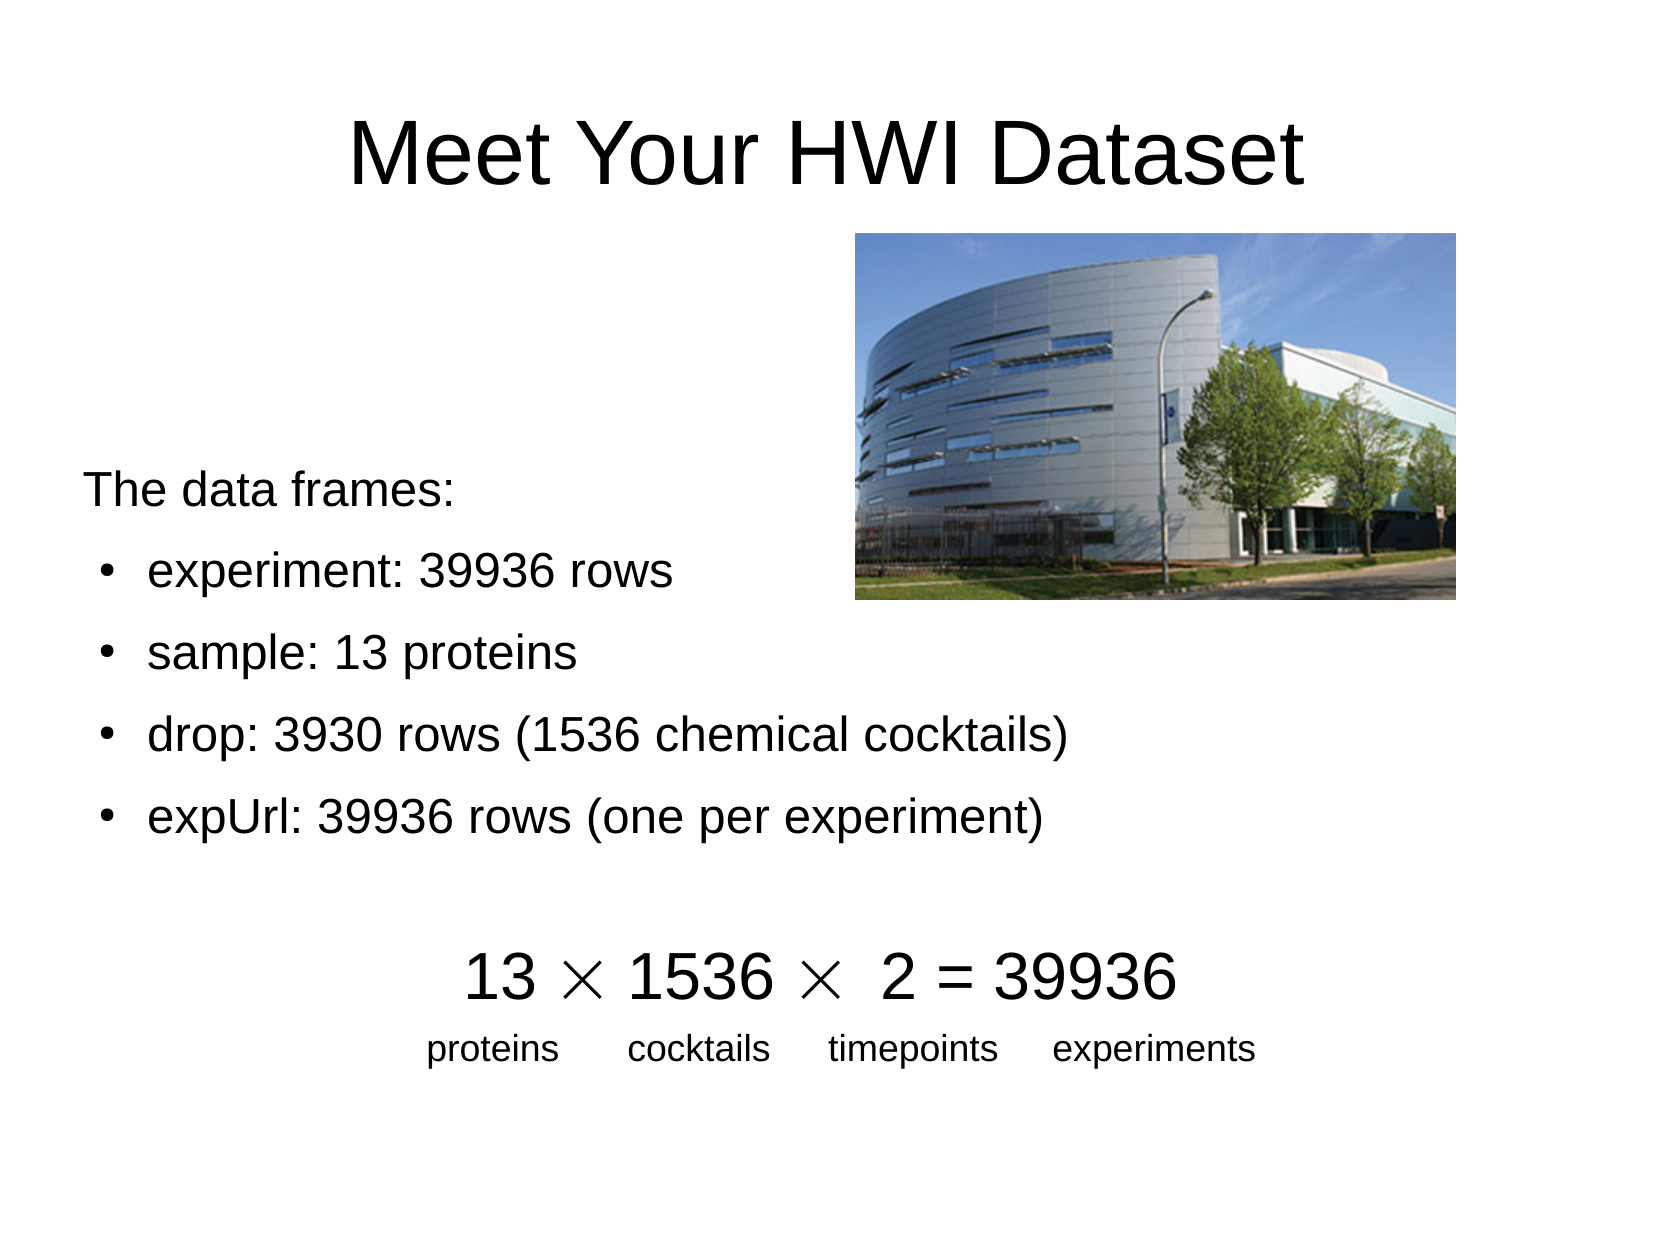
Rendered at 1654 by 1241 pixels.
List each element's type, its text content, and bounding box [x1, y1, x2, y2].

text_box proteins [411, 1019, 575, 1077]
text_box 13 × 1536 × 2 = 39936 [449, 931, 1197, 1022]
text_box cocktails [612, 1019, 786, 1077]
list The data frames: experiment: 39936 rows sample: 13 proteins drop: 3930 rows (1536 chemical cocktails) expUrl: 39936 rows (one per experiment) [82, 461, 1538, 847]
title Meet Your HWI Dataset [82, 49, 1571, 257]
picture [855, 233, 1456, 601]
text_box timepoints [813, 1019, 1014, 1077]
text_box experiments [1037, 1019, 1272, 1077]
